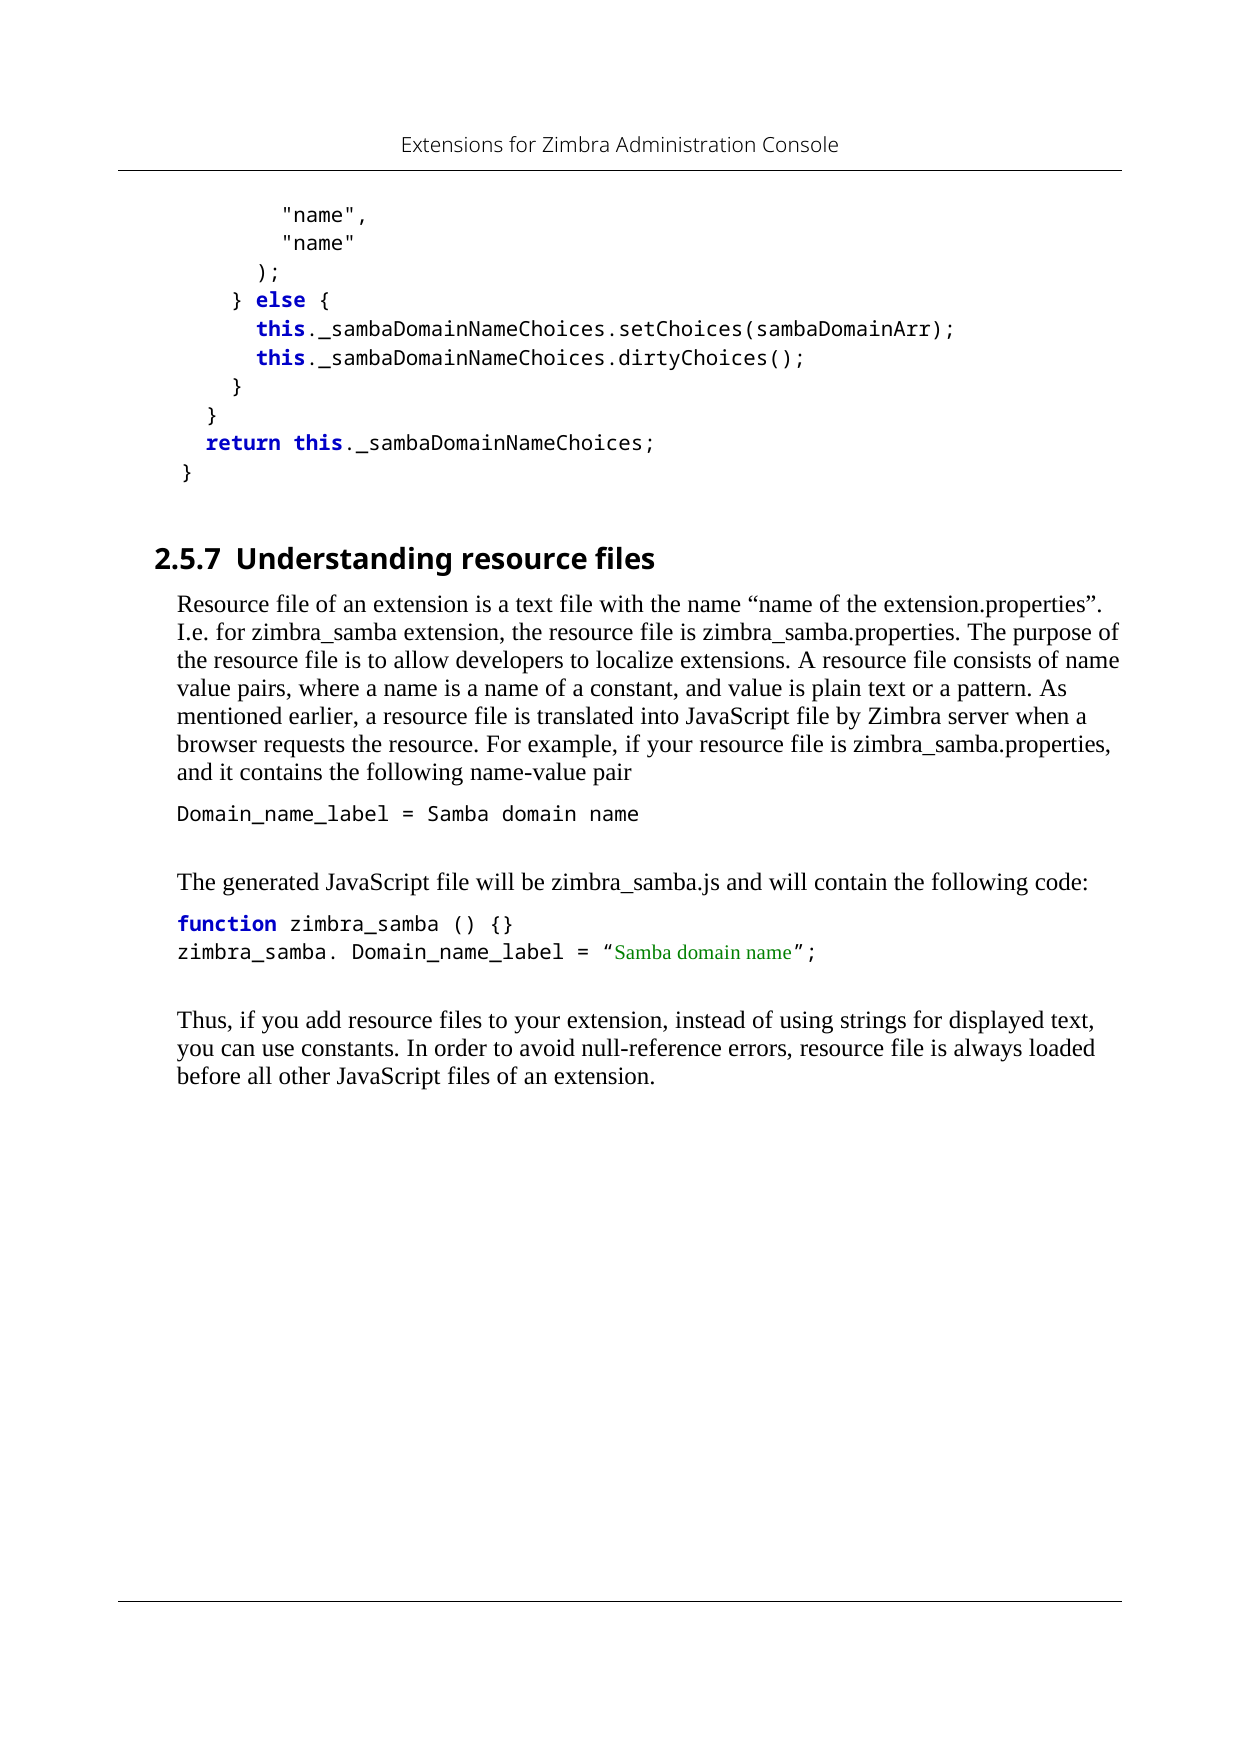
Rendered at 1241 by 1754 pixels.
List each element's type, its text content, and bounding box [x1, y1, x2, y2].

text } [118, 371, 1122, 399]
text this._sambaDomainNameChoices.setChoices(sambaDomainArr); [118, 314, 1122, 342]
text The generated JavaScript file will be zimbra_samba.js and will contain the following code: [177, 868, 1122, 896]
subtitle Understanding resource files [154, 538, 1122, 578]
text Domain_name_label = Samba domain name [177, 799, 1122, 827]
text zimbra_samba. Domain_name_label = “Samba domain name”; [177, 937, 1122, 966]
text this._sambaDomainNameChoices.dirtyChoices(); [118, 342, 1122, 371]
text ); [118, 257, 1122, 285]
text Thus, if you add resource files to your extension, instead of using strings for displayed text, you can use constants. In order to avoid null-reference errors, resource file is always loaded before all other JavaScript files of an extension. [177, 1006, 1122, 1090]
text function zimbra_samba () {} [177, 908, 1122, 937]
text } [118, 399, 1122, 428]
text return this._sambaDomainNameChoices; [118, 428, 1122, 457]
text Resource file of an extension is a text file with the name “name of the extension.properties”. I.e. for zimbra_samba extension, the resource file is zimbra_samba.properties. The purpose of the resource file is to allow developers to localize extensions. A resource file consists of name value pairs, where a name is a name of a constant, and value is plain text or a pattern. As mentioned earlier, a resource file is translated into JavaScript file by Zimbra server when a browser requests the resource. For example, if your resource file is zimbra_samba.properties, and it contains the following name-value pair [177, 590, 1122, 786]
text "name" [118, 228, 1122, 257]
text } [118, 457, 1122, 485]
text } else { [118, 285, 1122, 314]
text "name", [118, 200, 1122, 228]
